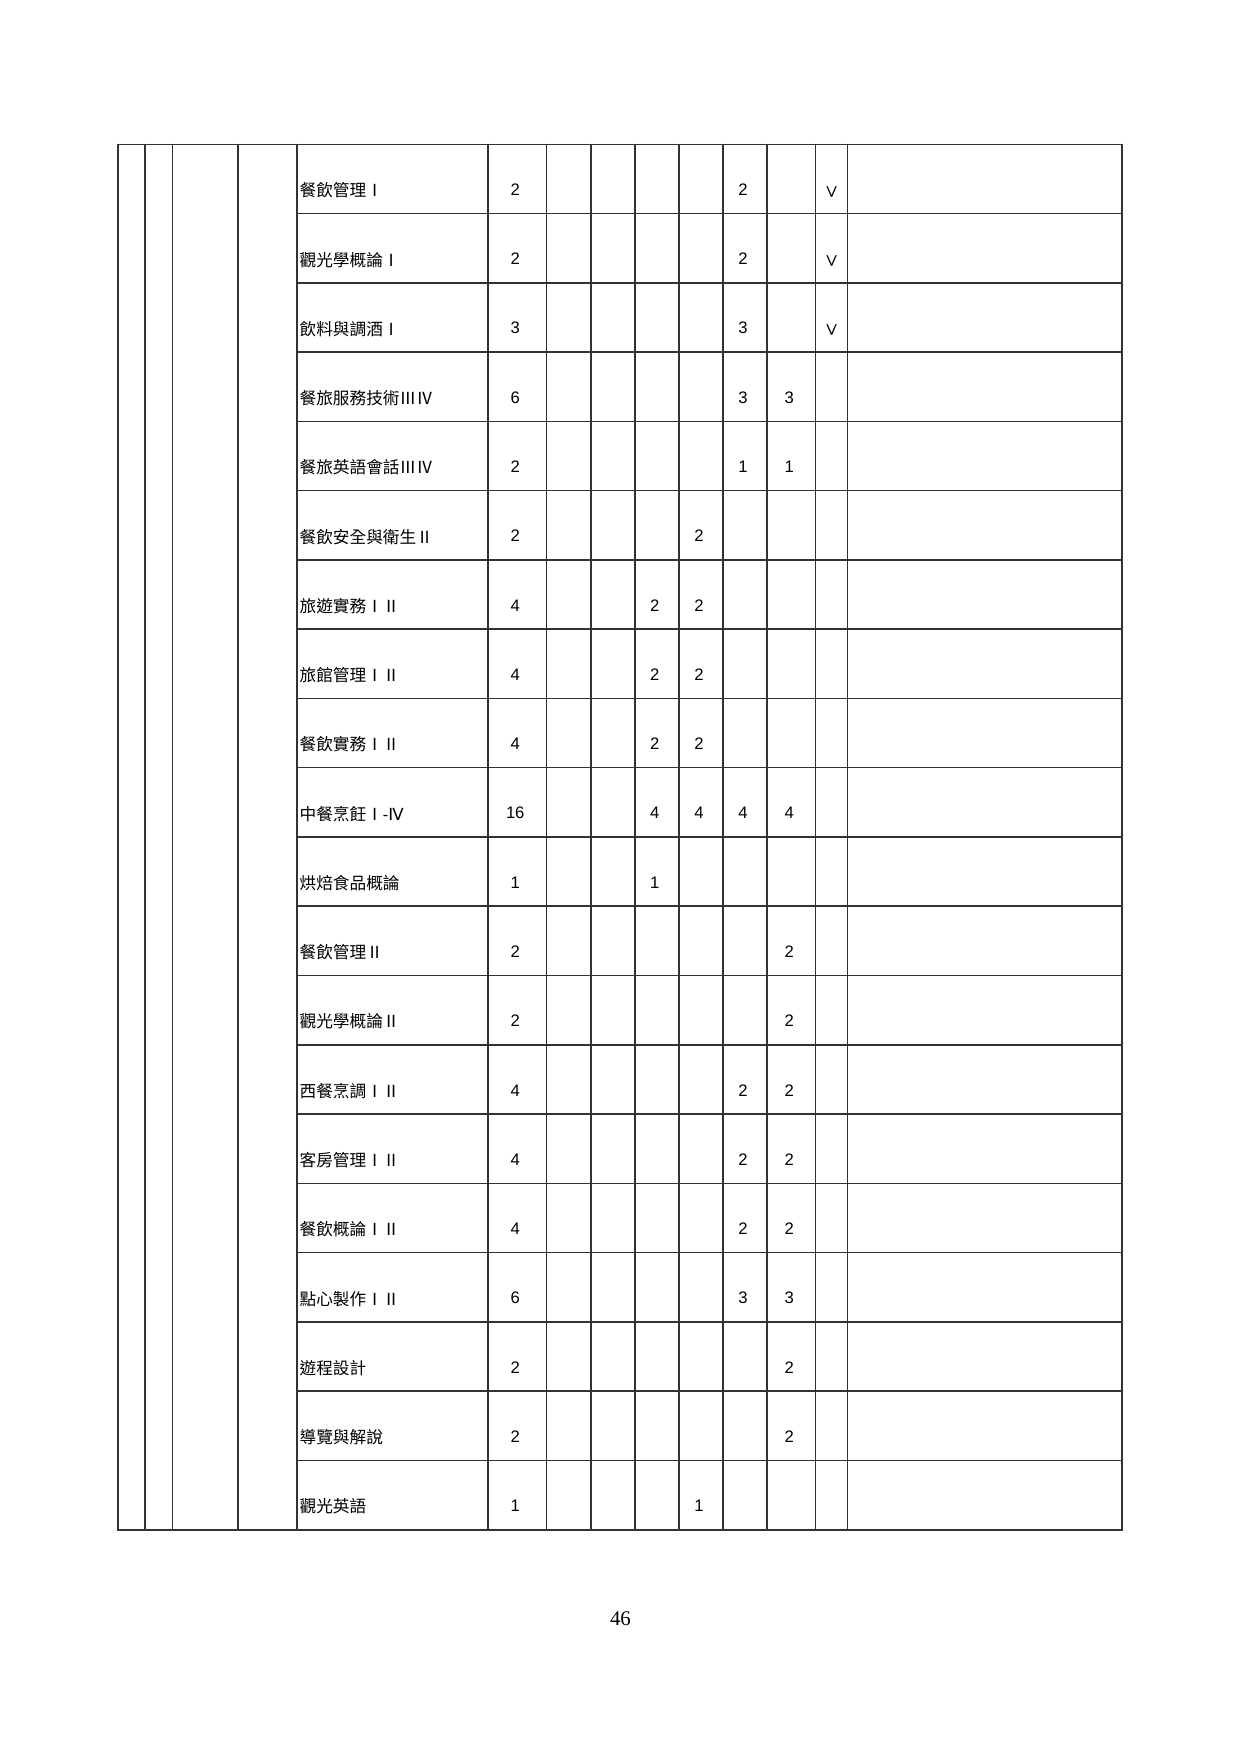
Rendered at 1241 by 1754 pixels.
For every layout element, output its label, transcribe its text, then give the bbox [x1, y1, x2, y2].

table_cell [848, 1323, 1121, 1390]
table_cell [636, 1046, 678, 1113]
table_cell 3 [724, 1253, 766, 1321]
table_cell 客房管理ⅠⅡ [298, 1115, 487, 1182]
table_cell [592, 1392, 634, 1459]
table_cell [848, 976, 1121, 1044]
table_cell 2 [489, 976, 546, 1044]
table_cell [848, 1461, 1121, 1529]
table_cell ∨ [816, 145, 847, 213]
table_cell [592, 699, 634, 767]
table_cell [636, 1392, 678, 1459]
table_cell 4 [680, 768, 722, 836]
table_cell [768, 214, 815, 282]
table_cell 4 [489, 630, 546, 698]
table_cell [848, 1046, 1121, 1113]
table_cell [816, 1184, 847, 1252]
table_cell [724, 561, 766, 628]
table_cell 導覽與解說 [298, 1392, 487, 1459]
table_cell 4 [768, 768, 815, 836]
table_cell [680, 214, 722, 282]
table_cell [848, 422, 1121, 490]
table_cell [768, 630, 815, 698]
table_cell [636, 976, 678, 1044]
table_cell [547, 630, 590, 698]
table_cell [816, 630, 847, 698]
table_cell 1 [724, 422, 766, 490]
table_cell [636, 353, 678, 421]
table_cell 4 [489, 1184, 546, 1252]
table_cell [592, 214, 634, 282]
table_cell 1 [680, 1461, 722, 1529]
table_cell 觀光學概論Ⅱ [298, 976, 487, 1044]
table_cell 2 [489, 1323, 546, 1390]
table_cell [547, 838, 590, 905]
table_cell [768, 145, 815, 213]
table_cell [680, 422, 722, 490]
table_cell [547, 284, 590, 351]
table_cell 2 [489, 907, 546, 975]
table_cell 2 [489, 1392, 546, 1459]
table_cell [816, 699, 847, 767]
table_cell [547, 214, 590, 282]
table_cell 1 [489, 1461, 546, 1529]
table_cell 4 [489, 1046, 546, 1113]
table_cell 2 [768, 1392, 815, 1459]
table_cell [592, 1253, 634, 1321]
table_cell [547, 1253, 590, 1321]
table_cell 2 [489, 214, 546, 282]
table_cell [816, 1392, 847, 1459]
table_cell 2 [724, 214, 766, 282]
table_cell [724, 976, 766, 1044]
table_cell [816, 1115, 847, 1182]
table_cell [173, 145, 237, 1529]
table_cell 4 [489, 699, 546, 767]
table_cell 2 [489, 145, 546, 213]
table_cell [636, 1184, 678, 1252]
table_cell 2 [680, 699, 722, 767]
table_cell [636, 422, 678, 490]
table_cell [768, 561, 815, 628]
table_cell 2 [636, 699, 678, 767]
table_cell [724, 699, 766, 767]
table_cell 4 [724, 768, 766, 836]
table_cell 2 [768, 1184, 815, 1252]
table_cell [146, 145, 172, 1529]
table_cell [636, 1253, 678, 1321]
table_cell [680, 1184, 722, 1252]
table_cell 3 [724, 353, 766, 421]
table_cell [592, 907, 634, 975]
table_cell [680, 907, 722, 975]
table_cell 餐飲安全與衛生Ⅱ [298, 491, 487, 559]
table_cell 3 [724, 284, 766, 351]
table_cell 1 [636, 838, 678, 905]
table_cell [119, 145, 144, 1529]
table_cell 4 [489, 561, 546, 628]
table_cell [724, 838, 766, 905]
table_cell [724, 1461, 766, 1529]
table_cell [680, 838, 722, 905]
table_cell [680, 1046, 722, 1113]
table_cell [592, 630, 634, 698]
table_cell 遊程設計 [298, 1323, 487, 1390]
table_cell [848, 284, 1121, 351]
table_cell 2 [724, 1184, 766, 1252]
table_cell 2 [768, 907, 815, 975]
table_cell [547, 1046, 590, 1113]
table_cell [816, 561, 847, 628]
table_cell [547, 353, 590, 421]
table_cell 烘焙食品概論 [298, 838, 487, 905]
table_cell 4 [489, 1115, 546, 1182]
table_cell [848, 838, 1121, 905]
table_cell [768, 699, 815, 767]
table_cell [547, 1461, 590, 1529]
table_cell [592, 1184, 634, 1252]
table_cell [636, 1115, 678, 1182]
table_cell 4 [636, 768, 678, 836]
table_cell [680, 145, 722, 213]
table_cell [848, 699, 1121, 767]
table_cell [680, 353, 722, 421]
table_cell 3 [489, 284, 546, 351]
table_cell 2 [680, 491, 722, 559]
table_cell [636, 1323, 678, 1390]
table_cell [547, 145, 590, 213]
table_cell [768, 491, 815, 559]
table_cell 中餐烹飪Ⅰ-Ⅳ [298, 768, 487, 836]
table_cell [636, 284, 678, 351]
table_cell [592, 838, 634, 905]
table_cell [724, 491, 766, 559]
table_cell [547, 907, 590, 975]
table_cell ∨ [816, 214, 847, 282]
table_cell 餐飲管理Ⅰ [298, 145, 487, 213]
table_cell [816, 768, 847, 836]
table_cell 飲料與調酒Ⅰ [298, 284, 487, 351]
table_cell [592, 1323, 634, 1390]
table_cell 16 [489, 768, 546, 836]
table_cell [680, 284, 722, 351]
table_cell [848, 768, 1121, 836]
table_cell [724, 907, 766, 975]
table_cell [816, 838, 847, 905]
table_cell [592, 1461, 634, 1529]
table_cell [768, 284, 815, 351]
table_cell 點心製作ⅠⅡ [298, 1253, 487, 1321]
table_cell 3 [768, 353, 815, 421]
table_cell [547, 561, 590, 628]
table_cell [680, 1392, 722, 1459]
table_cell 2 [768, 1323, 815, 1390]
table_cell [724, 1323, 766, 1390]
table_cell 餐飲概論ⅠⅡ [298, 1184, 487, 1252]
table_cell 1 [768, 422, 815, 490]
table_cell [848, 630, 1121, 698]
table_cell [680, 1323, 722, 1390]
table_cell [816, 976, 847, 1044]
table_cell 2 [724, 1046, 766, 1113]
table_cell [768, 838, 815, 905]
table_cell 2 [636, 630, 678, 698]
table_cell 2 [680, 630, 722, 698]
table_cell [239, 145, 296, 1529]
table_cell [848, 145, 1121, 213]
table_cell [547, 976, 590, 1044]
table_cell ∨ [816, 284, 847, 351]
table_cell 2 [680, 561, 722, 628]
table_cell [592, 491, 634, 559]
table_cell [547, 1323, 590, 1390]
table_cell [848, 1253, 1121, 1321]
table_cell 2 [489, 491, 546, 559]
table_cell [816, 1253, 847, 1321]
table_cell [547, 1184, 590, 1252]
table_cell 2 [768, 1115, 815, 1182]
table_cell [636, 145, 678, 213]
table_cell [592, 353, 634, 421]
table_cell [636, 907, 678, 975]
table_cell [816, 353, 847, 421]
table_cell [848, 491, 1121, 559]
table_cell [592, 976, 634, 1044]
table_cell 2 [768, 976, 815, 1044]
table_cell [547, 699, 590, 767]
table_cell 3 [768, 1253, 815, 1321]
table_cell [636, 214, 678, 282]
table_cell 餐旅英語會話ⅢⅣ [298, 422, 487, 490]
table_cell 2 [768, 1046, 815, 1113]
table_cell [816, 422, 847, 490]
table_cell [816, 1461, 847, 1529]
table_cell 2 [724, 1115, 766, 1182]
table_cell [768, 1461, 815, 1529]
table_cell [547, 1115, 590, 1182]
table_cell [592, 284, 634, 351]
table_cell [816, 1046, 847, 1113]
table_cell 旅館管理ⅠⅡ [298, 630, 487, 698]
table_cell 觀光英語 [298, 1461, 487, 1529]
table_cell 2 [636, 561, 678, 628]
table_cell [636, 491, 678, 559]
table_cell [848, 1115, 1121, 1182]
table_cell [592, 145, 634, 213]
table_cell 觀光學概論Ⅰ [298, 214, 487, 282]
table_cell [547, 422, 590, 490]
table_cell [848, 907, 1121, 975]
table_cell 西餐烹調ⅠⅡ [298, 1046, 487, 1113]
table_cell [592, 561, 634, 628]
table_cell [547, 491, 590, 559]
table_cell 餐飲管理Ⅱ [298, 907, 487, 975]
table_cell [848, 1184, 1121, 1252]
table_cell [592, 1046, 634, 1113]
table_cell [680, 1115, 722, 1182]
table_cell 旅遊實務ⅠⅡ [298, 561, 487, 628]
table_cell [680, 976, 722, 1044]
table_cell [547, 768, 590, 836]
table_cell [848, 214, 1121, 282]
table_cell 2 [724, 145, 766, 213]
table_cell [724, 1392, 766, 1459]
table_cell 餐飲實務ⅠⅡ [298, 699, 487, 767]
table_cell 1 [489, 838, 546, 905]
table_cell 6 [489, 353, 546, 421]
table_cell 餐旅服務技術ⅢⅣ [298, 353, 487, 421]
table_cell [680, 1253, 722, 1321]
table_cell [848, 353, 1121, 421]
table_cell 6 [489, 1253, 546, 1321]
table_cell [547, 1392, 590, 1459]
table_cell [848, 561, 1121, 628]
table_cell [636, 1461, 678, 1529]
table_cell [816, 907, 847, 975]
table_cell [816, 1323, 847, 1390]
table_cell 2 [489, 422, 546, 490]
table_cell [592, 1115, 634, 1182]
table_cell [592, 422, 634, 490]
table_cell [848, 1392, 1121, 1459]
table_cell [816, 491, 847, 559]
table_cell [592, 768, 634, 836]
table_cell [724, 630, 766, 698]
